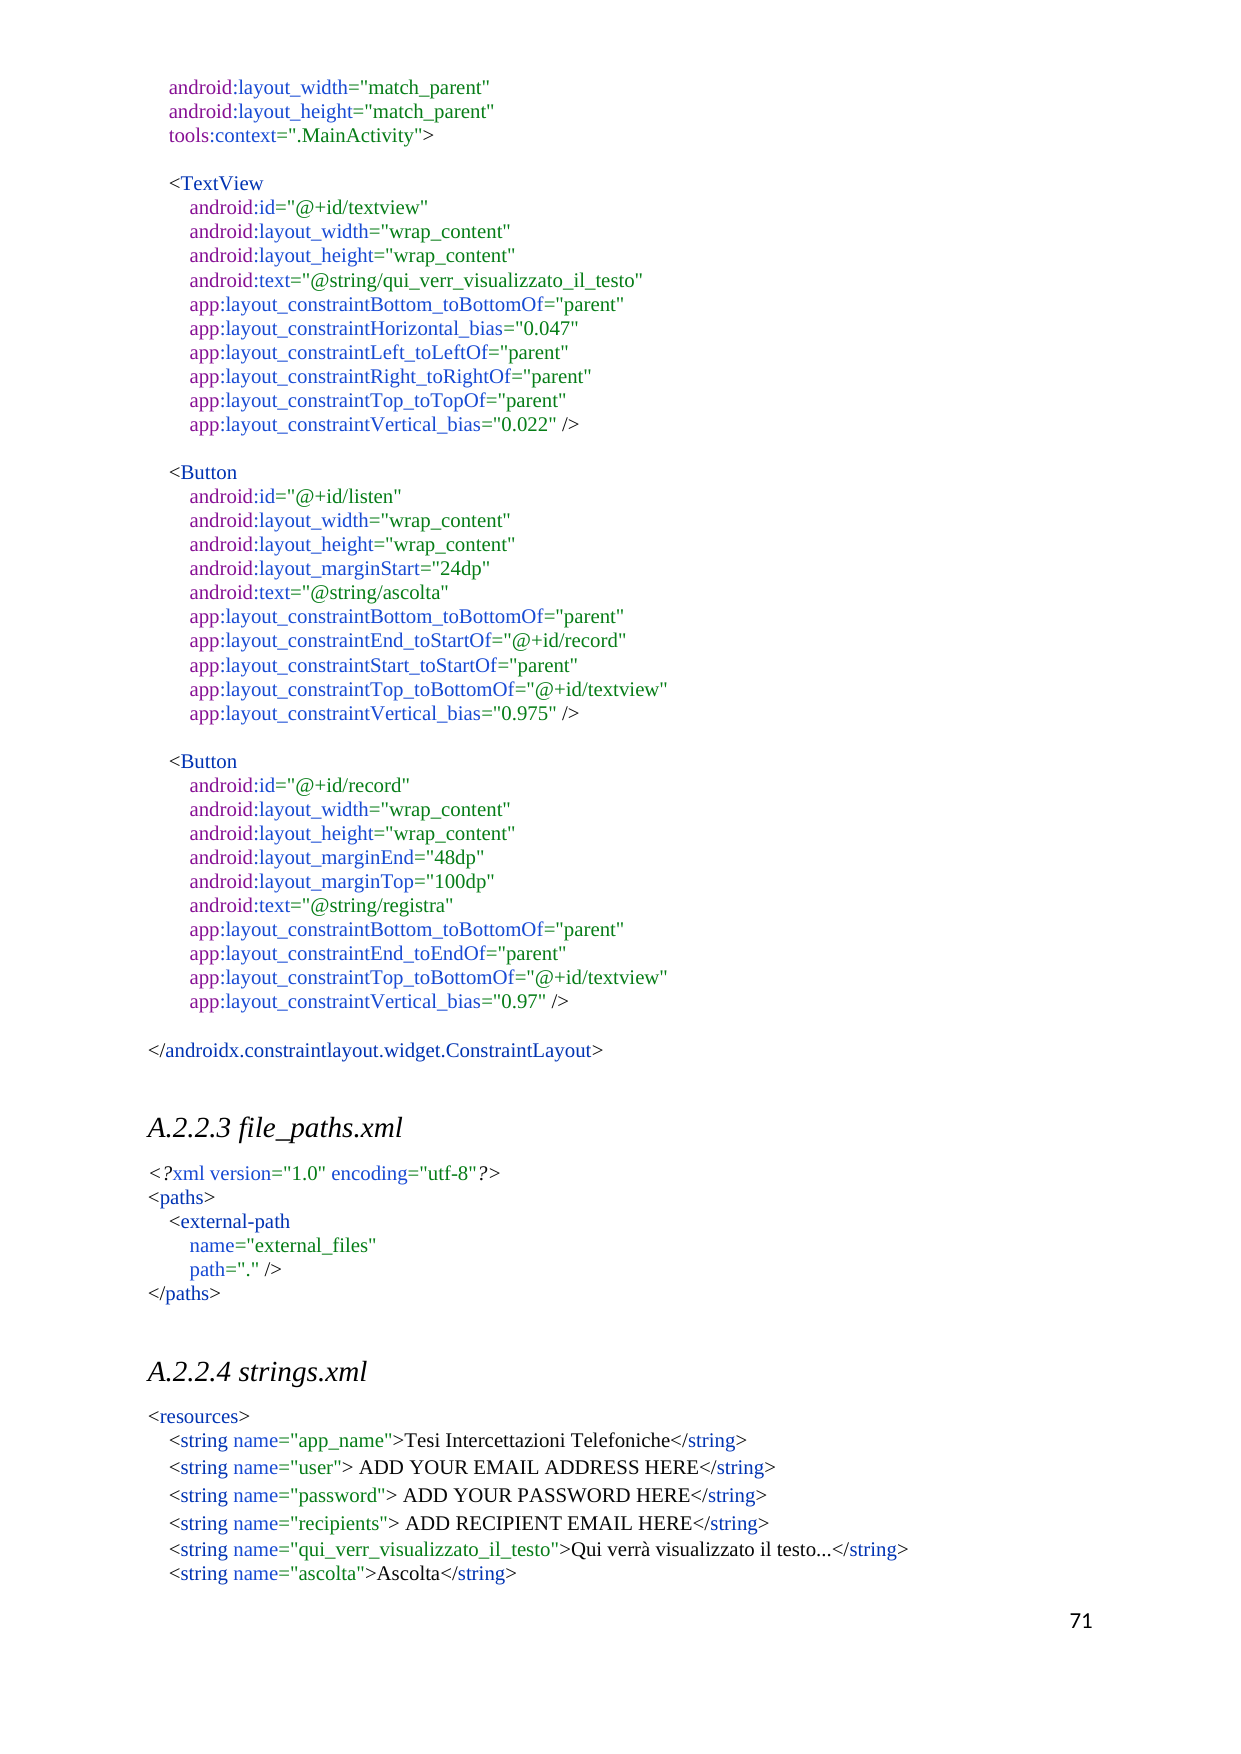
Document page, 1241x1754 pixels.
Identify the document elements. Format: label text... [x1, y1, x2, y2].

subtitle A.2.2.3 file_paths.xml [148, 1110, 1092, 1144]
text <?xml version="1.0" encoding="utf-8"?> <paths> <external-path name="external_files" path="." /> </paths> [148, 1161, 1092, 1305]
subtitle A.2.2.4 strings.xml [148, 1354, 1092, 1387]
text <resources> <string name="app_name">Tesi Intercettazioni Telefoniche</string> <string name="user"> ADD YOUR EMAIL ADDRESS HERE</string> <string name="password"> ADD YOUR PASSWORD HERE</string> <string name="recipients"> ADD RECIPIENT EMAIL HERE</string> <string name="qui_verr_visualizzato_il_testo">Qui verrà visualizzato il testo...</string> <string name="ascolta">Ascolta</string> [148, 1404, 1092, 1584]
text android:layout_width="match_parent" android:layout_height="match_parent" tools:context=".MainActivity"> <TextView android:id="@+id/textview" android:layout_width="wrap_content" android:layout_height="wrap_content" android:text="@string/qui_verr_visualizzato_il_testo" app:layout_constraintBottom_toBottomOf="parent" app:layout_constraintHorizontal_bias="0.047" app:layout_constraintLeft_toLeftOf="parent" app:layout_constraintRight_toRightOf="parent" app:layout_constraintTop_toTopOf="parent" app:layout_constraintVertical_bias="0.022" /> <Button android:id="@+id/listen" android:layout_width="wrap_content" android:layout_height="wrap_content" android:layout_marginStart="24dp" android:text="@string/ascolta" app:layout_constraintBottom_toBottomOf="parent" app:layout_constraintEnd_toStartOf="@+id/record" app:layout_constraintStart_toStartOf="parent" app:layout_constraintTop_toBottomOf="@+id/textview" app:layout_constraintVertical_bias="0.975" /> <Button android:id="@+id/record" android:layout_width="wrap_content" android:layout_height="wrap_content" android:layout_marginEnd="48dp" android:layout_marginTop="100dp" android:text="@string/registra" app:layout_constraintBottom_toBottomOf="parent" app:layout_constraintEnd_toEndOf="parent" app:layout_constraintTop_toBottomOf="@+id/textview" app:layout_constraintVertical_bias="0.97" /> </androidx.constraintlayout.widget.ConstraintLayout> [148, 75, 1092, 1062]
